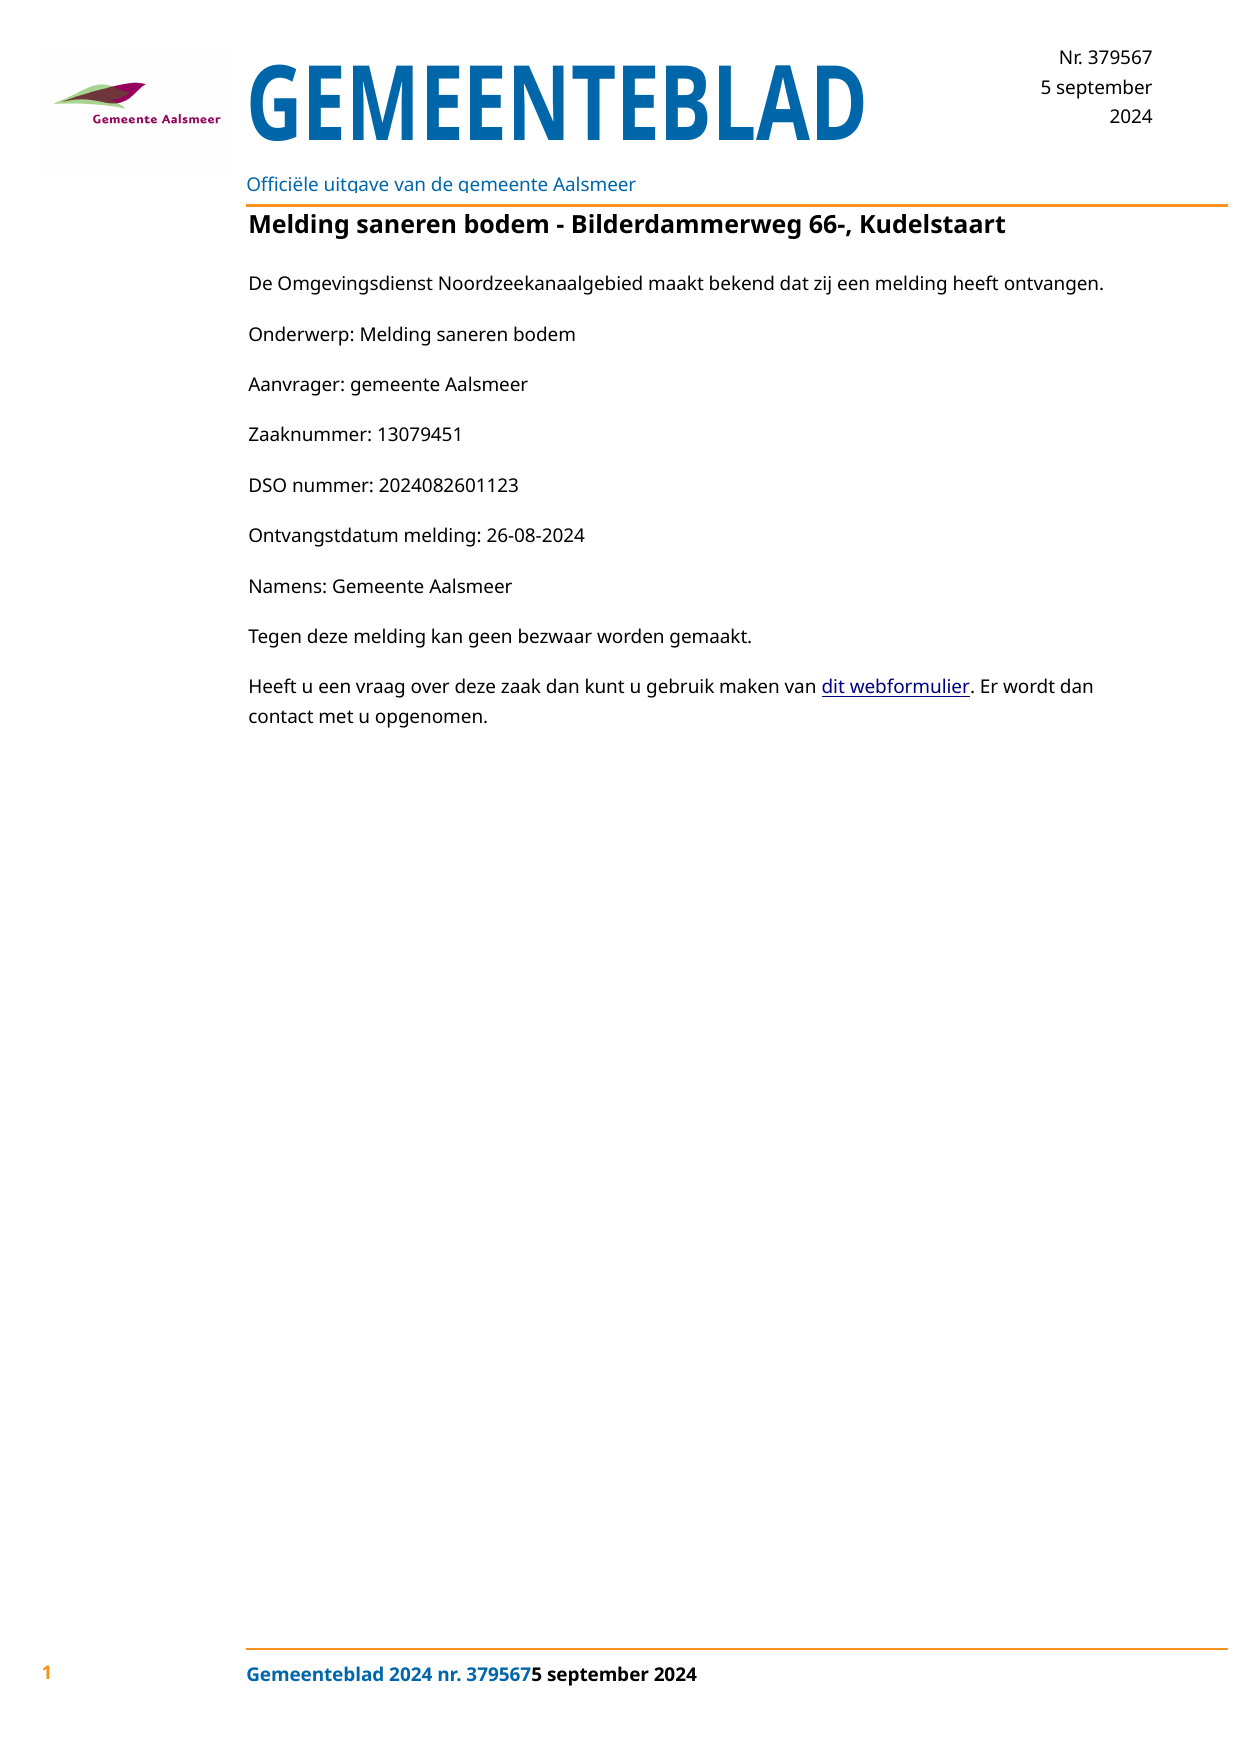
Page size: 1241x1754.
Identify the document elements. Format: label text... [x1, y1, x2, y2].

text De Omgevingsdienst Noordzeekanaalgebied maakt bekend dat zij een melding heeft ontvangen. [248, 270, 1152, 296]
text Melding saneren bodem - Bilderdammerweg 66-, Kudelstaart [248, 207, 1152, 241]
text Zaaknummer: 13079451 [248, 422, 1152, 447]
text Onderwerp: Melding saneren bodem [248, 321, 1152, 346]
text DSO nummer: 2024082601123 [248, 472, 1152, 498]
text Heeft u een vraag over deze zaak dan kunt u gebruik maken van dit webformulier. Er wordt dan contact met u opgenomen. [248, 674, 1152, 729]
text Ontvangstdatum melding: 26-08-2024 [248, 522, 1152, 548]
picture [41, 47, 231, 172]
text Aanvrager: gemeente Aalsmeer [248, 371, 1152, 397]
text Tegen deze melding kan geen bezwaar worden gemaakt. [248, 623, 1152, 649]
text Namens: Gemeente Aalsmeer [248, 573, 1152, 598]
